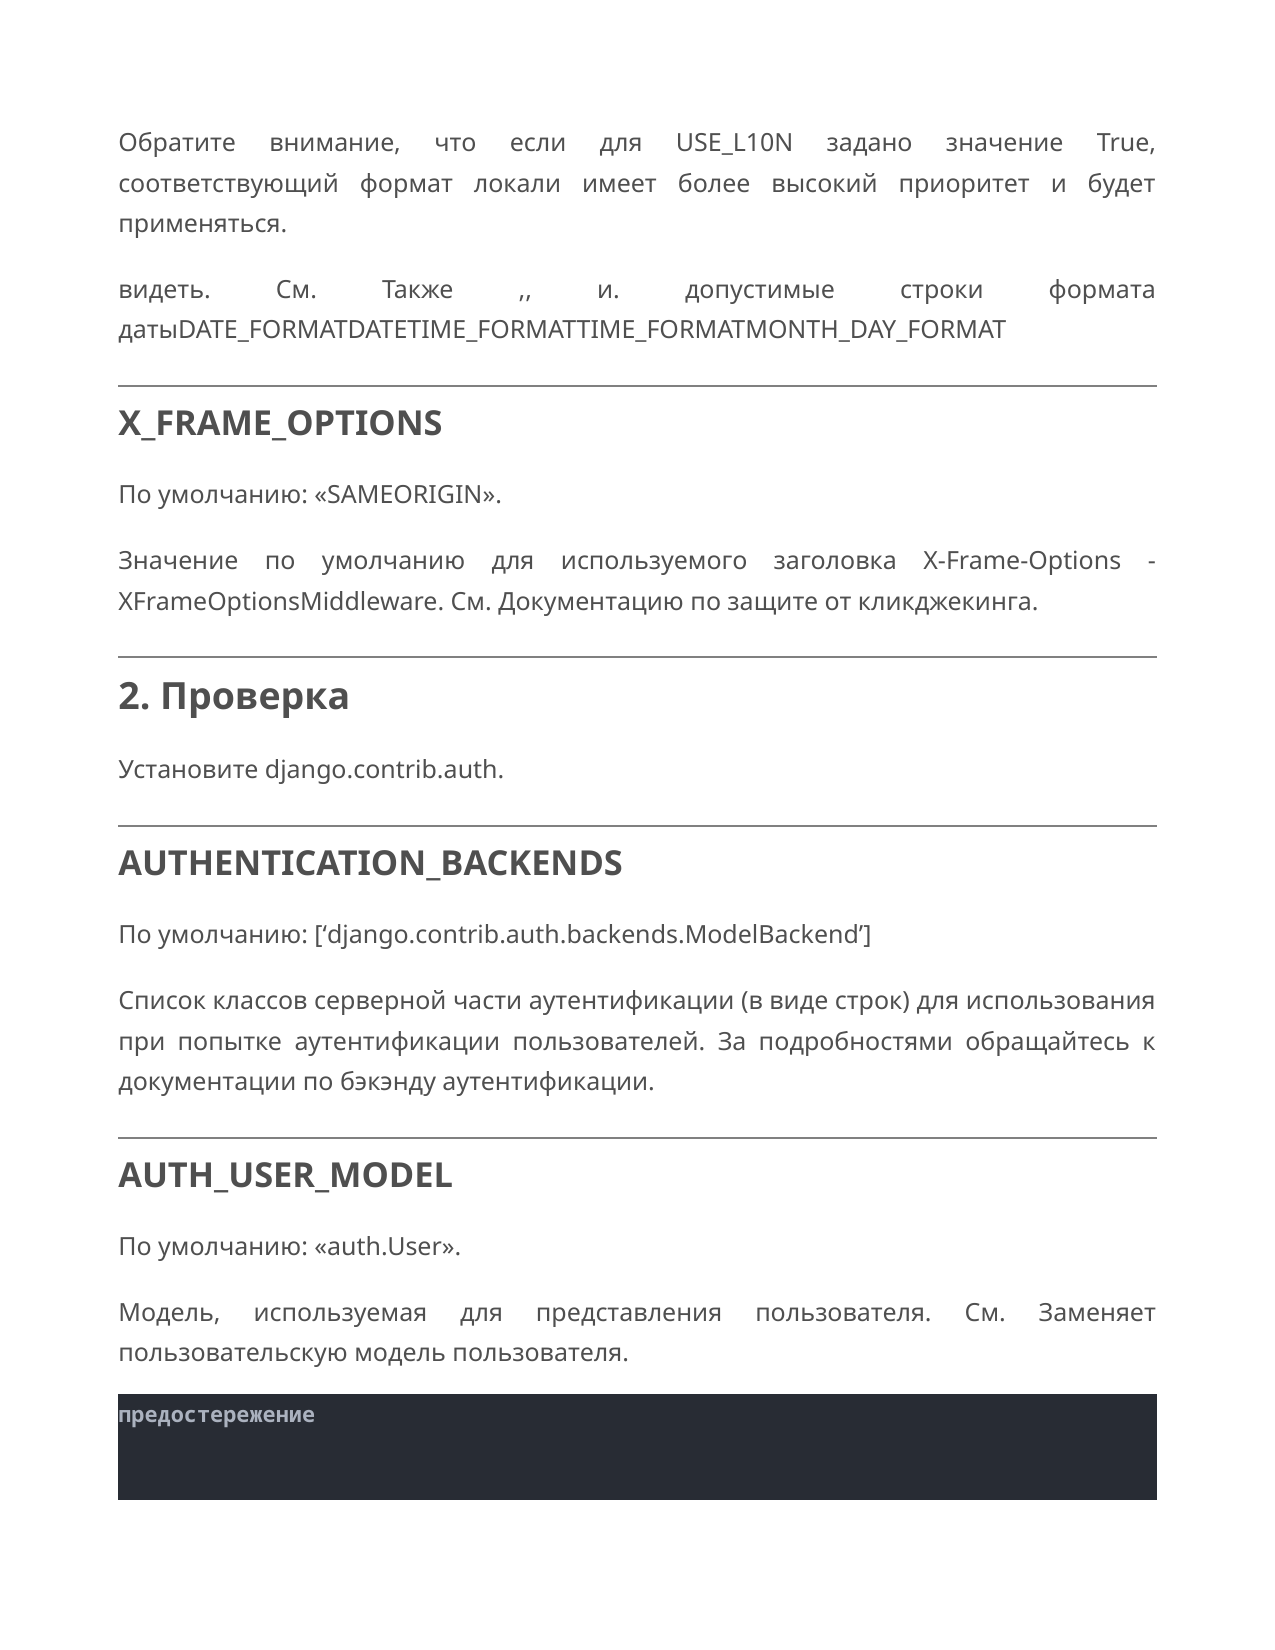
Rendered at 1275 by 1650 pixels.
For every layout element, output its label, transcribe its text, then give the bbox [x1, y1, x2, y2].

text По умолчанию: [‘django.contrib.auth.backends.ModelBackend’] [118, 910, 1157, 951]
text Обратите внимание, что если для USE_L10N задано значение True, соответствующий формат локали имеет более высокий приоритет и будет применяться. [118, 118, 1157, 240]
text Значение по умолчанию для используемого заголовка X-Frame-Options - XFrameOptionsMiddleware. См. Документацию по защите от кликджекинга. [118, 536, 1157, 617]
text По умолчанию: «auth.User». [118, 1222, 1157, 1263]
text Список классов серверной части аутентификации (в виде строк) для использования при попытке аутентификации пользователей. За подробностями обращайтесь к документации по бэкэнду аутентификации. [118, 976, 1157, 1098]
text Установите django.contrib.auth. [118, 746, 1157, 786]
text По умолчанию: «SAMEORIGIN». [118, 470, 1157, 511]
subtitle AUTH_USER_MODEL [118, 1150, 1157, 1197]
subtitle X_FRAME_OPTIONS [118, 398, 1157, 445]
text видеть. См. Также ,, и. допустимые строки формата датыDATE_FORMATDATETIME_FORMATTIME_FORMATMONTH_DAY_FORMAT [118, 265, 1157, 346]
subtitle 2. Проверка [118, 669, 1157, 721]
subtitle AUTHENTICATION_BACKENDS [118, 838, 1157, 885]
text предостережение [118, 1394, 1157, 1428]
text Модель, используемая для представления пользователя. См. Заменяет пользовательскую модель пользователя. [118, 1288, 1157, 1369]
